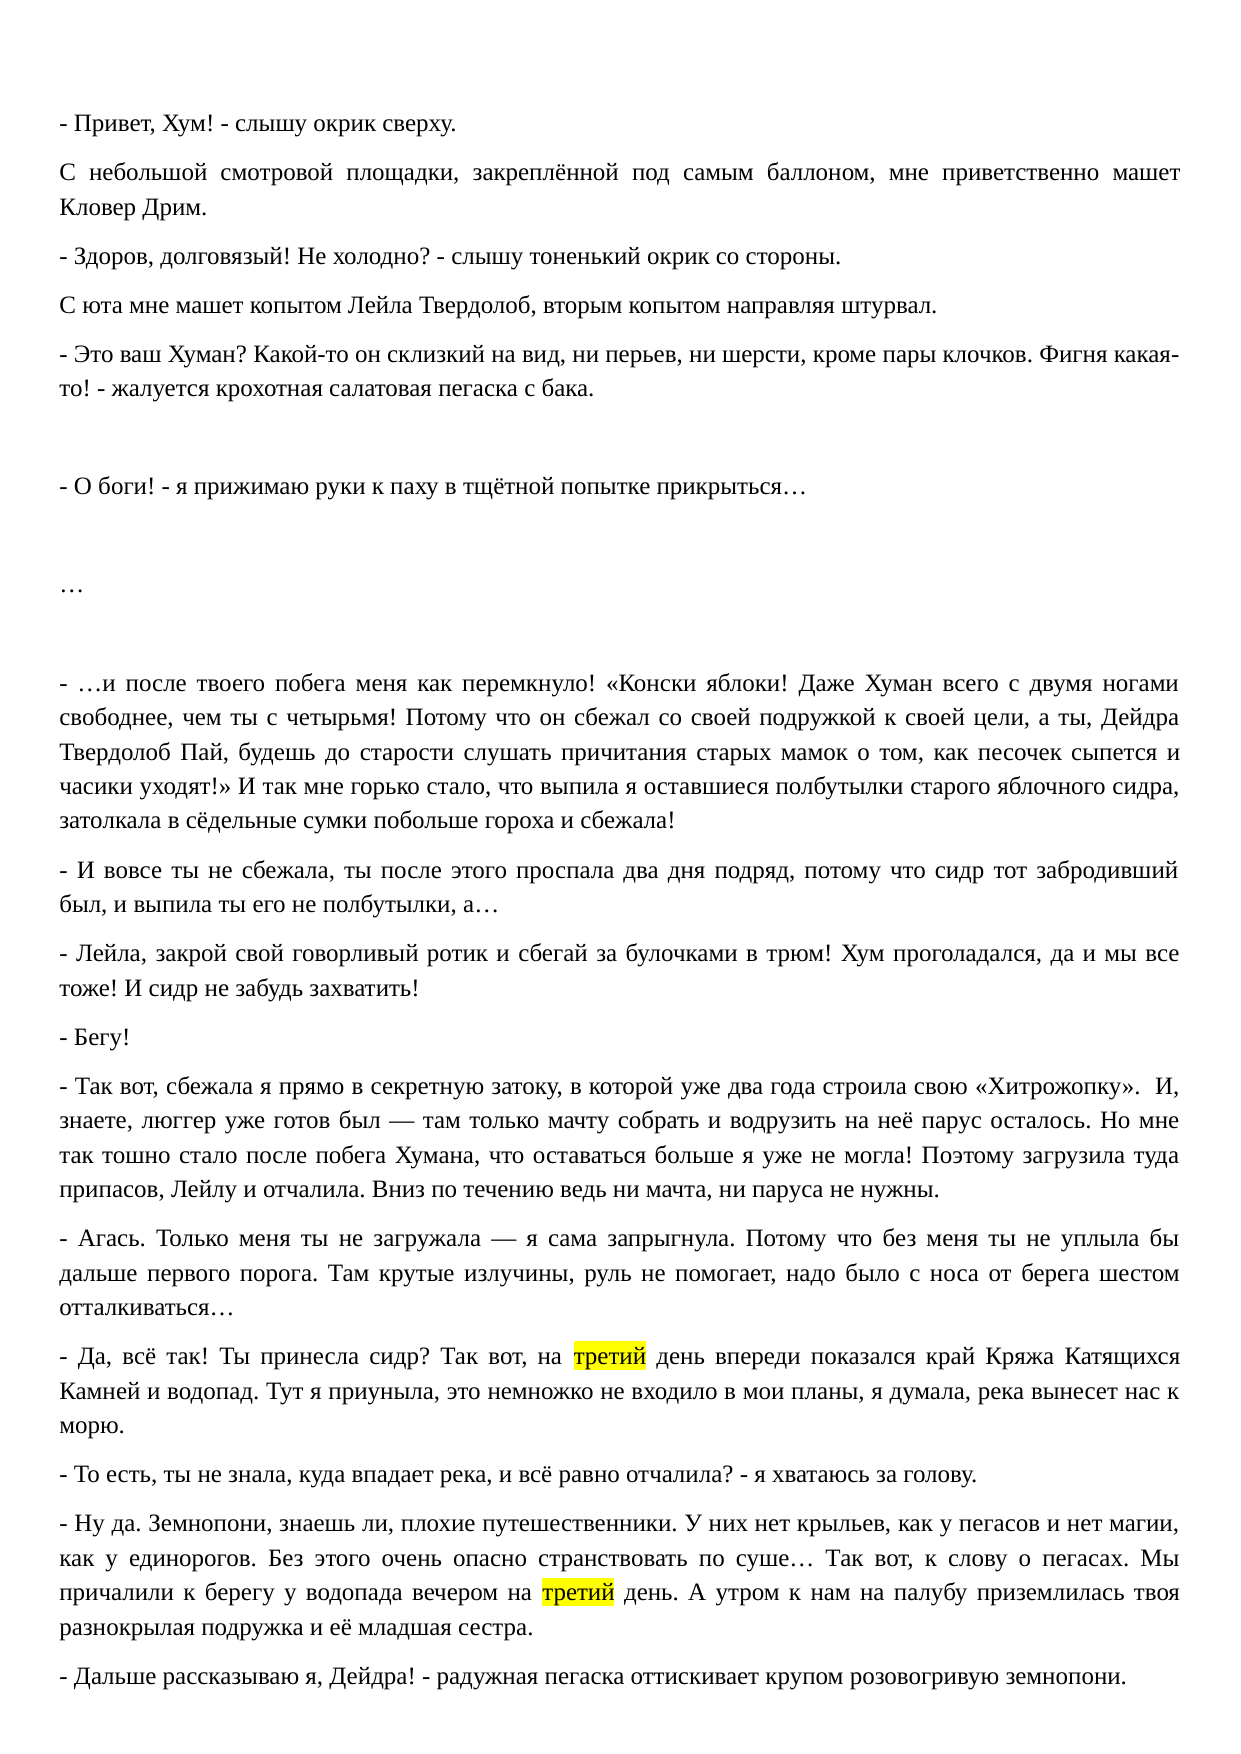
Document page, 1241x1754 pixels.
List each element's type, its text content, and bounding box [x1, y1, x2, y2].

text - Это ваш Хуман? Какой-то он склизкий на вид, ни перьев, ни шерсти, кроме пары клочков. Фигня какая-то! - жалуется крохотная салатовая пегаска с бака. [59, 339, 1181, 402]
text - Дальше рассказываю я, Дейдра! - радужная пегаска оттискивает крупом розовогривую земнопони. [59, 1661, 1181, 1690]
text - И вовсе ты не сбежала, ты после этого проспала два дня подряд, потому что сидр тот забродивший был, и выпила ты его не полбутылки, а… [59, 855, 1181, 918]
text - Лейла, закрой свой говорливый ротик и сбегай за булочками в трюм! Хум проголадался, да и мы все тоже! И сидр не забудь захватить! [59, 938, 1181, 1001]
text - Да, всё так! Ты принесла сидр? Так вот, на третий день впереди показался край Кряжа Катящихся Камней и водопад. Тут я приуныла, это немножко не входило в мои планы, я думала, река вынесет нас к морю. [59, 1341, 1181, 1439]
text - Здоров, долговязый! Не холодно? - слышу тоненький окрик со стороны. [59, 241, 1181, 269]
text - Агась. Только меня ты не загружала — я сама запрыгнула. Потому что без меня ты не уплыла бы дальше первого порога. Там крутые излучины, руль не помогает, надо было с носа от берега шестом отталкиваться… [59, 1223, 1181, 1321]
text - …и после твоего побега меня как перемкнуло! «Конски яблоки! Даже Хуман всего с двумя ногами свободнее, чем ты с четырьмя! Потому что он сбежал со своей подружкой к своей цели, а ты, Дейдра Твердолоб Пай, будешь до старости слушать причитания старых мамок о том, как песочек сыпется и часики уходят!» И так мне горько стало, что выпила я оставшиеся полбутылки старого яблочного сидра, затолкала в сёдельные сумки побольше гороха и сбежала! [59, 668, 1181, 834]
text - То есть, ты не знала, куда впадает река, и всё равно отчалила? - я хватаюсь за голову. [59, 1459, 1181, 1488]
text С юта мне машет копытом Лейла Твердолоб, вторым копытом направляя штурвал. [59, 290, 1181, 318]
text … [59, 569, 1181, 598]
text - Привет, Хум! - слышу окрик сверху. [59, 108, 1181, 137]
text С небольшой смотровой площадки, закреплённой под самым баллоном, мне приветственно машет Кловер Дрим. [59, 157, 1181, 220]
text - Ну да. Земнопони, знаешь ли, плохие путешественники. У них нет крыльев, как у пегасов и нет магии, как у единорогов. Без этого очень опасно странствовать по суше… Так вот, к слову о пегасах. Мы причалили к берегу у водопада вечером на третий день. А утром к нам на палубу приземлилась твоя разнокрылая подружка и её младшая сестра. [59, 1508, 1181, 1641]
text - О боги! - я прижимаю руки к паху в тщётной попытке прикрыться… [59, 471, 1181, 500]
text - Бегу! [59, 1022, 1181, 1051]
text - Так вот, сбежала я прямо в секретную затоку, в которой уже два года строила свою «Хитрожопку». И, знаете, люггер уже готов был — там только мачту собрать и водрузить на неё парус осталось. Но мне так тошно стало после побега Хумана, что оставаться больше я уже не могла! Поэтому загрузила туда припасов, Лейлу и отчалила. Вниз по течению ведь ни мачта, ни паруса не нужны. [59, 1071, 1181, 1203]
